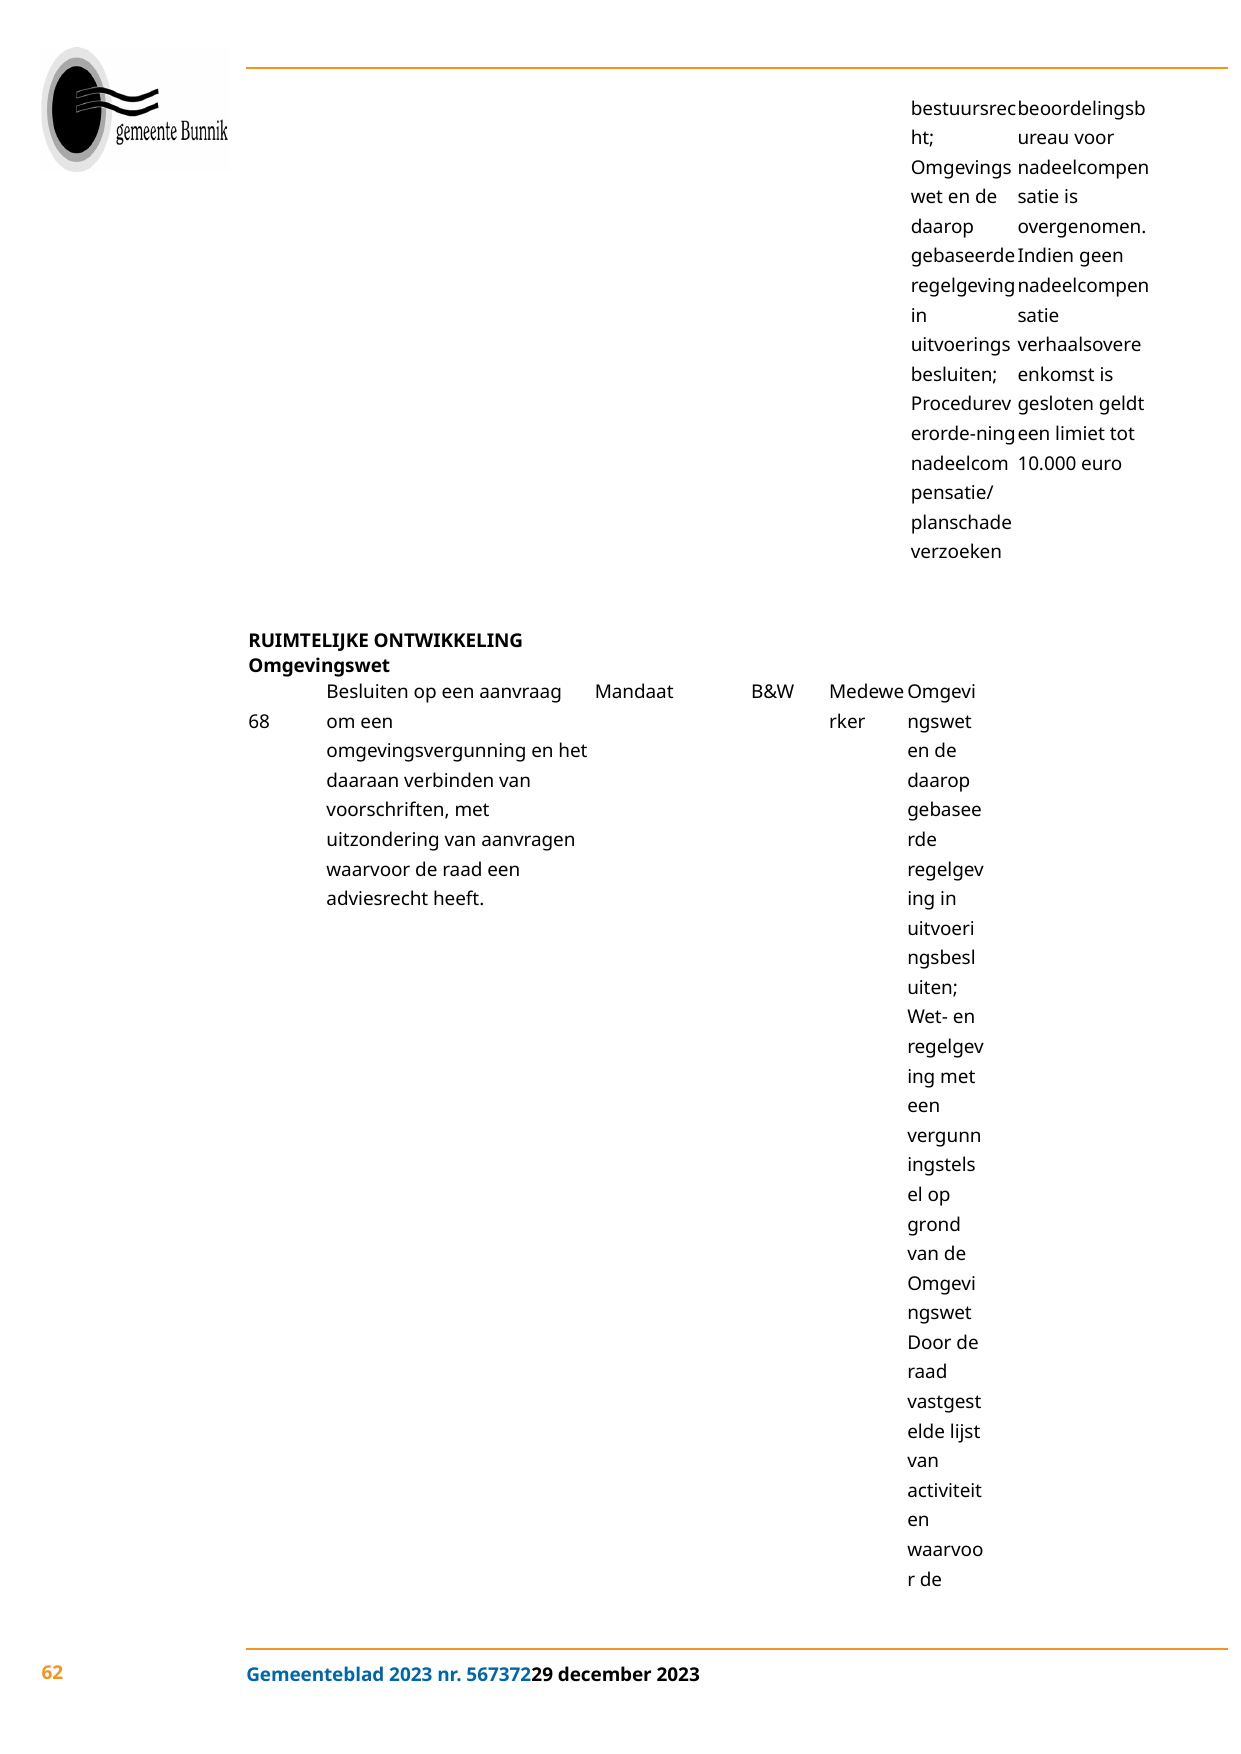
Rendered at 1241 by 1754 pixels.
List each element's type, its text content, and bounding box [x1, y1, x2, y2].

table_cell [595, 653, 751, 678]
table_cell [591, 95, 697, 564]
table_cell [355, 95, 591, 564]
table_cell 68 [248, 678, 326, 1591]
table_header [985, 627, 1152, 652]
table_header [595, 627, 751, 652]
table_header [751, 627, 829, 652]
table_cell [829, 653, 907, 678]
table_cell Medewerker [829, 678, 907, 1591]
table_cell Omgevingswet en de daarop gebaseerde regelgeving in uitvoeringsbesluiten; Wet- en regelgeving met een vergunningstelsel op grond van de Omgevingswet Door de raad vastgestelde lijst van activiteiten waarvoor de [907, 678, 985, 1591]
table_header [907, 627, 985, 652]
table_cell [985, 678, 1152, 1591]
table_cell [804, 95, 911, 564]
table_cell Omgevingswet [248, 653, 594, 678]
table_cell [698, 95, 804, 564]
table_cell B&W [751, 678, 829, 1591]
table_cell [248, 95, 354, 564]
table_cell [985, 653, 1152, 678]
table_cell [907, 653, 985, 678]
table_cell bestuursrecht; Omgevingswet en de daarop gebaseerde regelgeving in uitvoeringsbesluiten; Procedureverorde-ning nadeelcompensatie/ planschadeverzoeken [911, 95, 1017, 564]
table_cell [751, 653, 829, 678]
table_cell beoordelingsbureau voor nadeelcompensatie is overgenomen. Indien geen nadeelcompensatie verhaalsovereenkomst is gesloten geldt een limiet tot 10.000 euro [1017, 95, 1152, 564]
picture [41, 47, 231, 172]
table_cell Besluiten op een aanvraag om een omgevingsvergunning en het daaraan verbinden van voorschriften, met uitzondering van aanvragen waarvoor de raad een adviesrecht heeft. [326, 678, 594, 1591]
table_cell Mandaat [595, 678, 751, 1591]
table_header RUIMTELIJKE ONTWIKKELING [248, 627, 594, 652]
table_header [829, 627, 907, 652]
